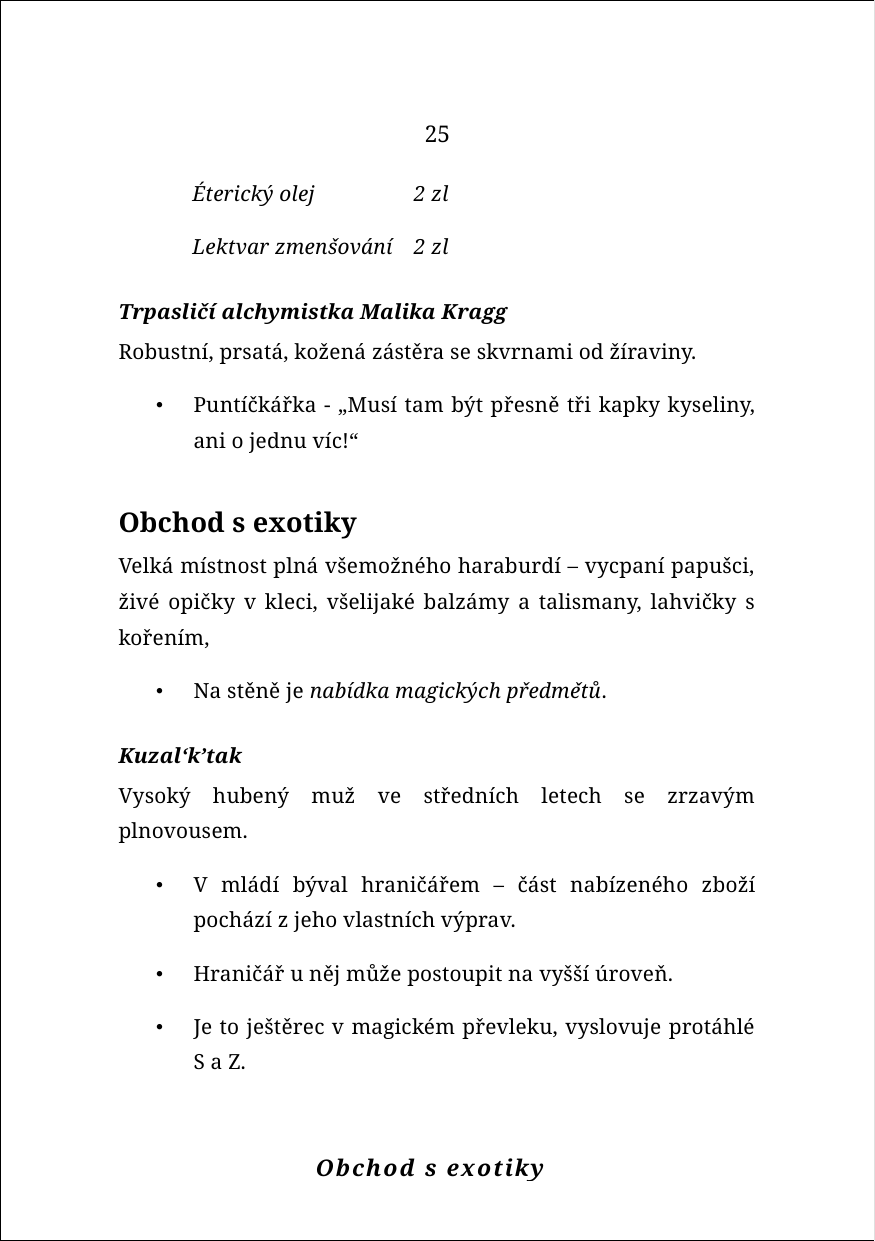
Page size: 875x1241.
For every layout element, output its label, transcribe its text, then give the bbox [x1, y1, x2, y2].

list Na stěně je nabídka magických předmětů. [156, 676, 756, 704]
subtitle Kuzal‘k’tak [118, 741, 756, 769]
text Robustní, prsatá, kožená zástěra se skvrnami od žíraviny. [118, 337, 756, 366]
text Éterický olej 2 zl [192, 179, 756, 207]
list Puntíčkářka - „Musí tam být přesně tři kapky kyseliny, ani o jednu víc!“ [156, 391, 756, 454]
text Vysoký hubený muž ve středních letech se zrzavým plnovousem. [118, 781, 756, 845]
list V mládí býval hraničářem – část nabízeného zboží pochází z jeho vlastních výprav. [156, 870, 756, 934]
text Velká místnost plná všemožného haraburdí – vycpaní papušci, živé opičky v kleci, všelijaké balzámy a talismany, lahvičky s kořením, [118, 552, 756, 651]
subtitle Trpasličí alchymistka Malika Kragg [118, 297, 756, 326]
list Hraničář u něj může postoupit na vyšší úroveň. [156, 959, 756, 987]
subtitle Obchod s exotiky [118, 503, 756, 540]
text Lektvar zmenšování 2 zl [192, 232, 756, 261]
list Je to ještěrec v magickém převleku, vyslovuje protáhlé S a Z. [156, 1012, 756, 1076]
